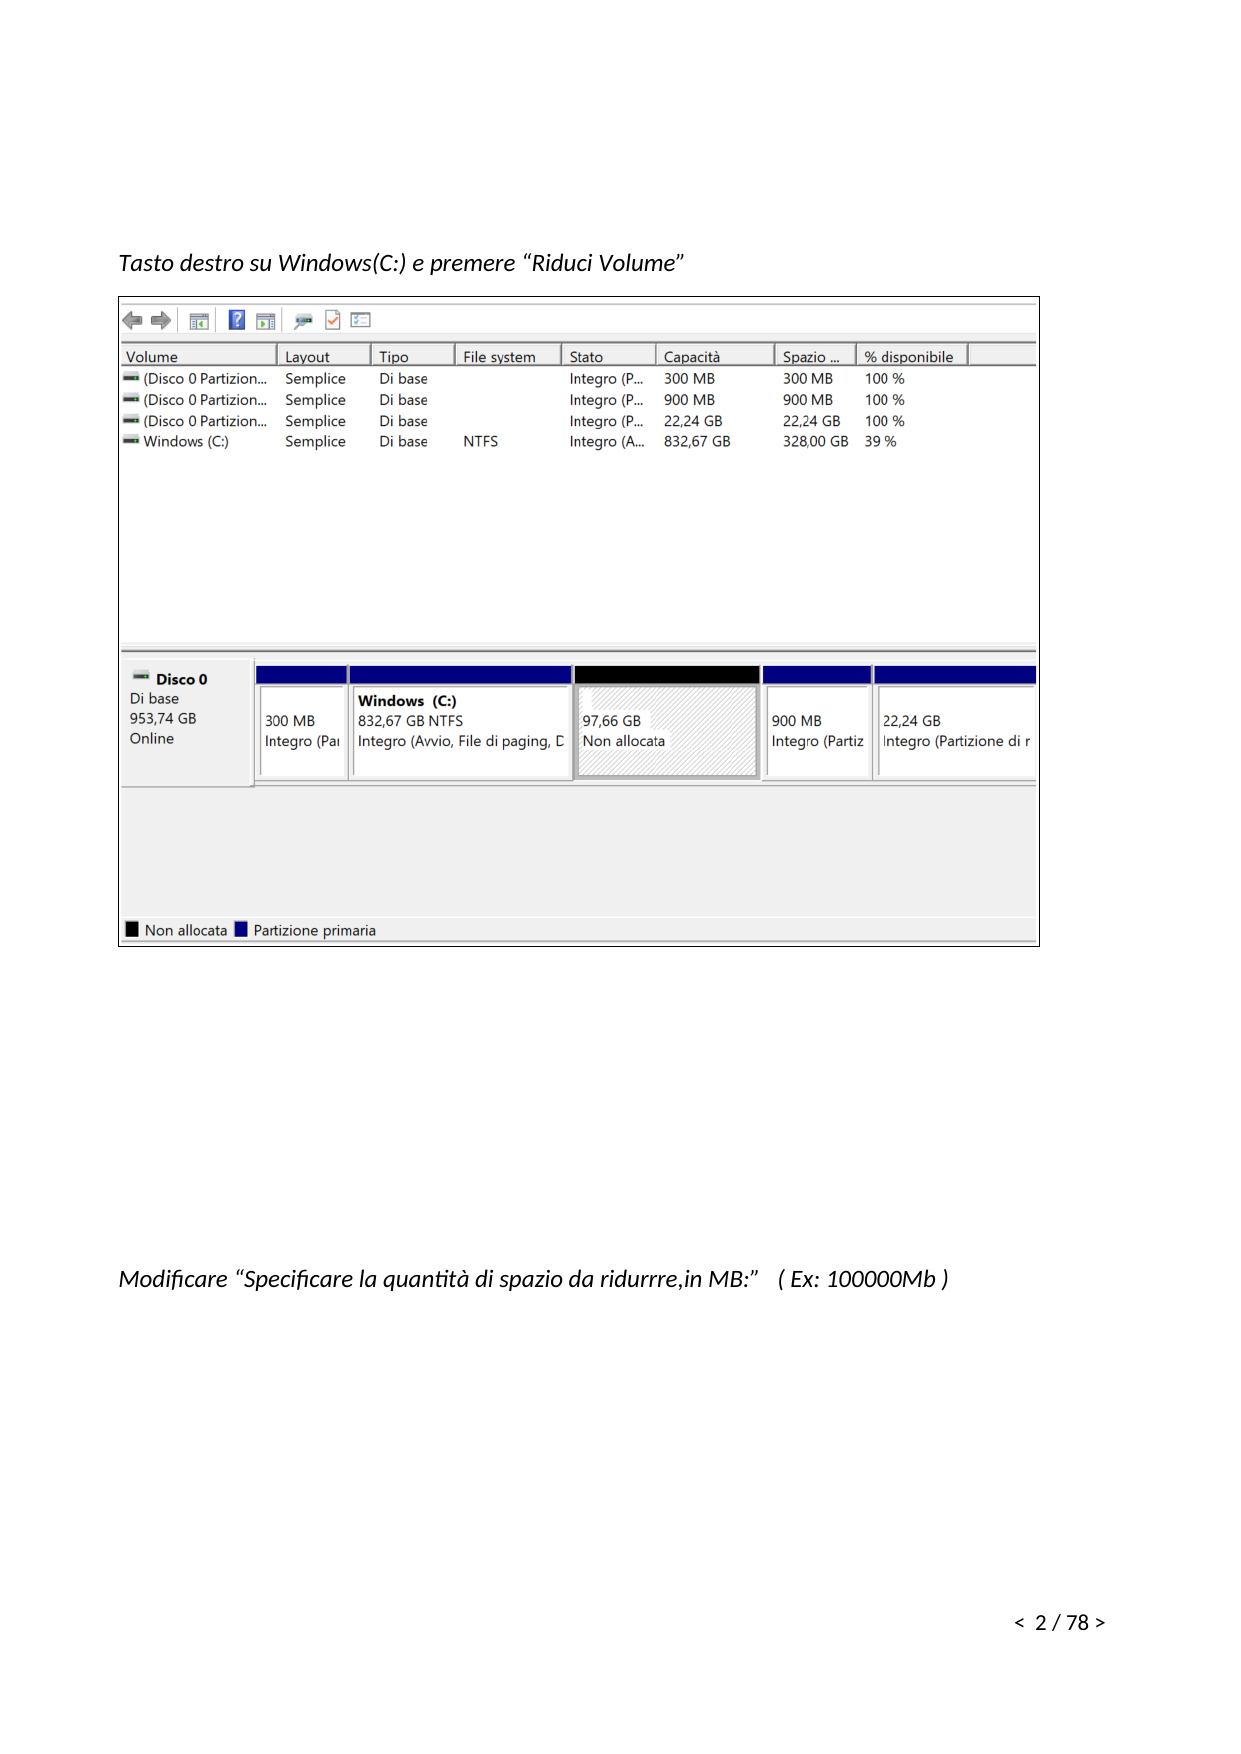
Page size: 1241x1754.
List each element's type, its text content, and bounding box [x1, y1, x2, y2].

picture [121, 299, 1037, 944]
text Modificare “Specificare la quantità di spazio da ridurrre,in MB:” ( Ex: 100000Mb ) [118, 1263, 1122, 1294]
text Tasto destro su Windows(C:) e premere “Riduci Volume” [118, 247, 1122, 277]
